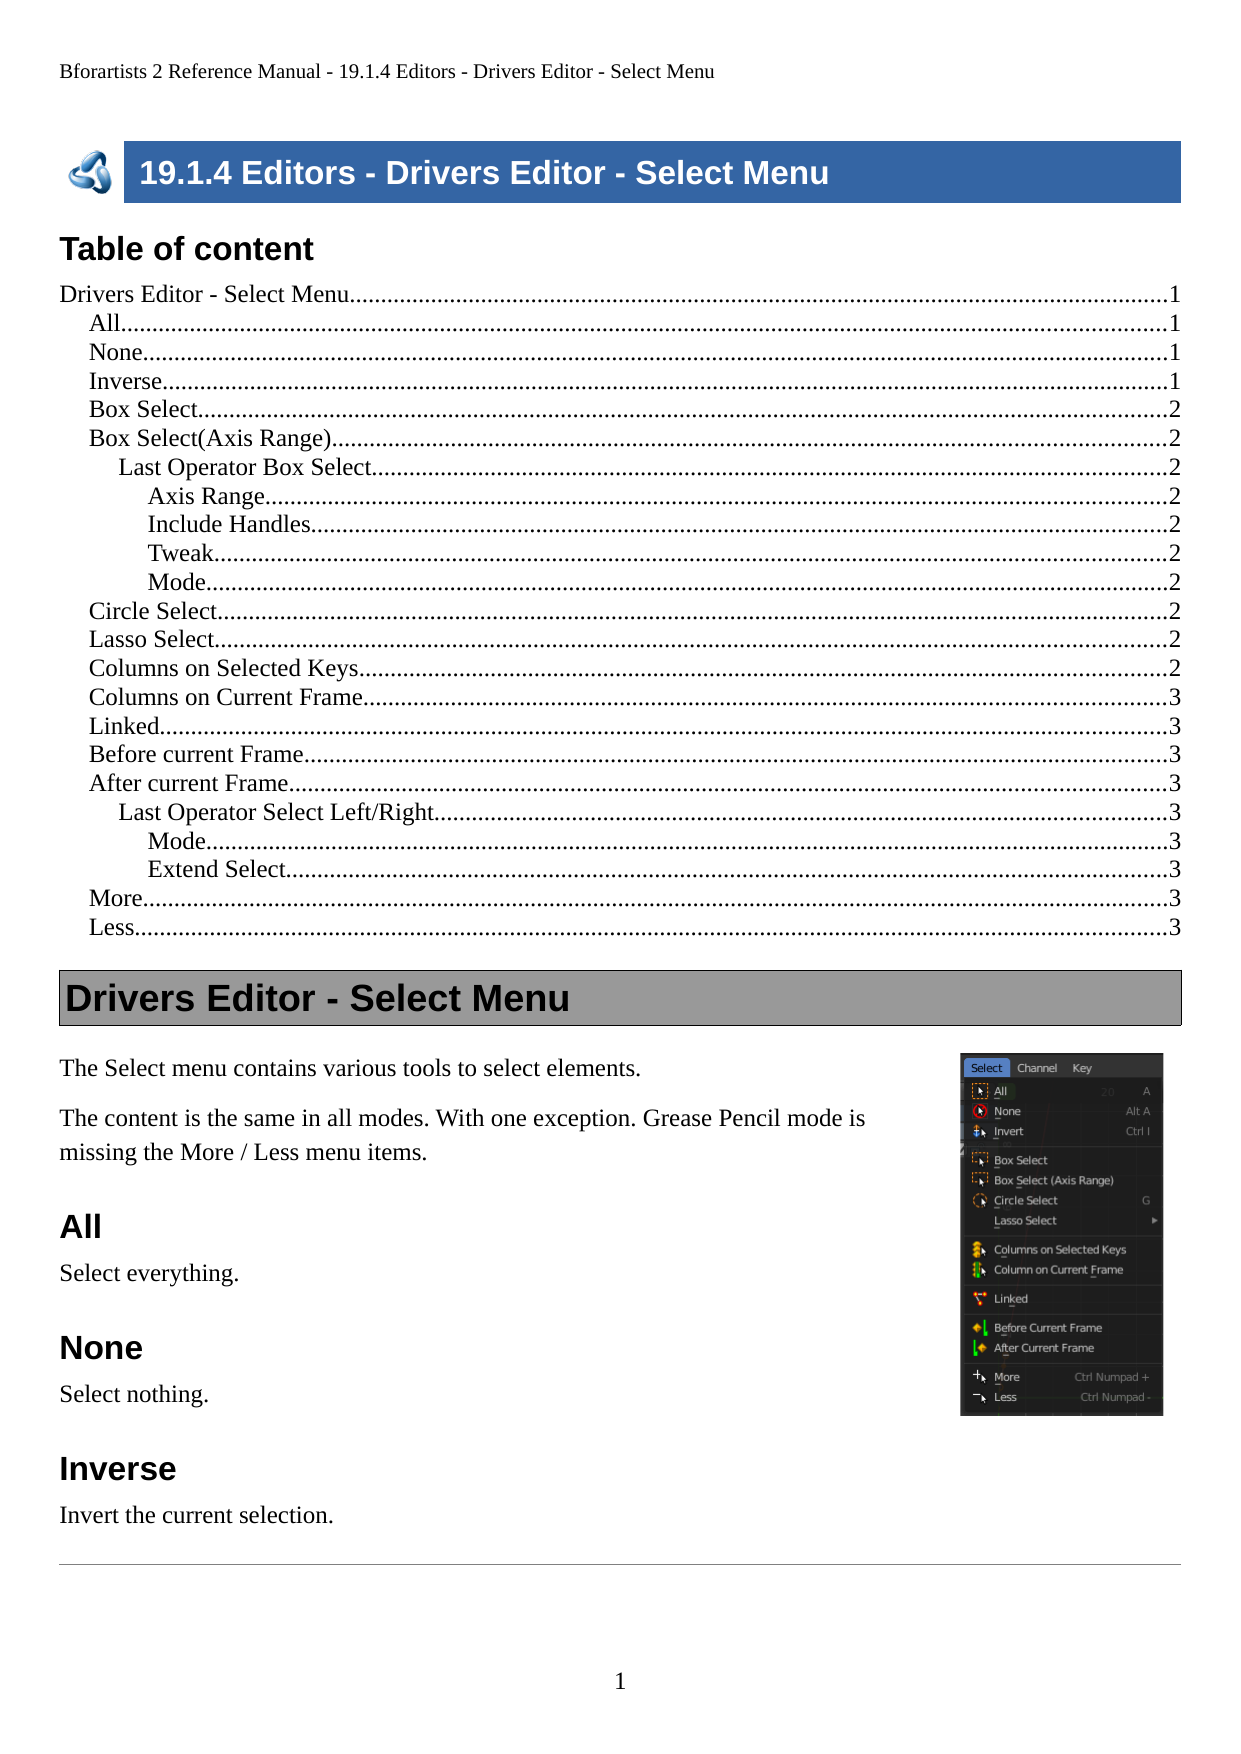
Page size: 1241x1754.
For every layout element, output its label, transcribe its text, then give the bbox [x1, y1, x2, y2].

text Columns on Current Frame 3 [88, 682, 1181, 711]
table_header [59, 141, 124, 203]
text Circle Select 2 [88, 596, 1181, 624]
text Include Handles 2 [147, 509, 1181, 538]
text After current Frame 3 [88, 768, 1181, 797]
subtitle Inverse [59, 1449, 1181, 1488]
text [1164, 1258, 1181, 1287]
text Select everything. [59, 1258, 960, 1287]
text Tweak 2 [147, 538, 1181, 567]
subtitle All [59, 1207, 960, 1246]
text Invert the current selection. [59, 1500, 1181, 1529]
subtitle [1164, 1328, 1181, 1367]
text Less 3 [88, 912, 1181, 941]
text All 1 [88, 308, 1181, 337]
text Mode 2 [147, 567, 1181, 596]
table_header 19.1.4 Editors - Drivers Editor - Select Menu [124, 141, 1181, 203]
text Drivers Editor - Select Menu 1 [59, 279, 1181, 308]
text Inverse 1 [88, 366, 1181, 394]
subtitle Table of content [59, 228, 1181, 267]
text Lasso Select 2 [88, 624, 1181, 653]
text Box Select(Axis Range) 2 [88, 423, 1181, 452]
text Mode 3 [147, 826, 1181, 854]
table_header Drivers Editor - Select Menu [60, 971, 1181, 1025]
text The content is the same in all modes. With one exception. Grease Pencil mode is missing the More / Less menu items. [59, 1103, 960, 1166]
text More 3 [88, 883, 1181, 912]
text Select nothing. [59, 1379, 960, 1408]
text [1164, 1379, 1181, 1408]
text Box Select 2 [88, 394, 1181, 423]
text Before current Frame 3 [88, 739, 1181, 768]
text Axis Range 2 [147, 481, 1181, 509]
text The Select menu contains various tools to select elements. [59, 1053, 960, 1082]
text Last Operator Select Left/Right 3 [118, 797, 1181, 826]
text Columns on Selected Keys 2 [88, 653, 1181, 682]
subtitle [1164, 1207, 1181, 1246]
text Extend Select 3 [147, 854, 1181, 883]
picture [960, 1053, 1164, 1416]
picture [65, 147, 114, 197]
text Linked 3 [88, 711, 1181, 739]
text None 1 [88, 337, 1181, 366]
subtitle None [59, 1328, 960, 1367]
text Last Operator Box Select 2 [118, 452, 1181, 481]
